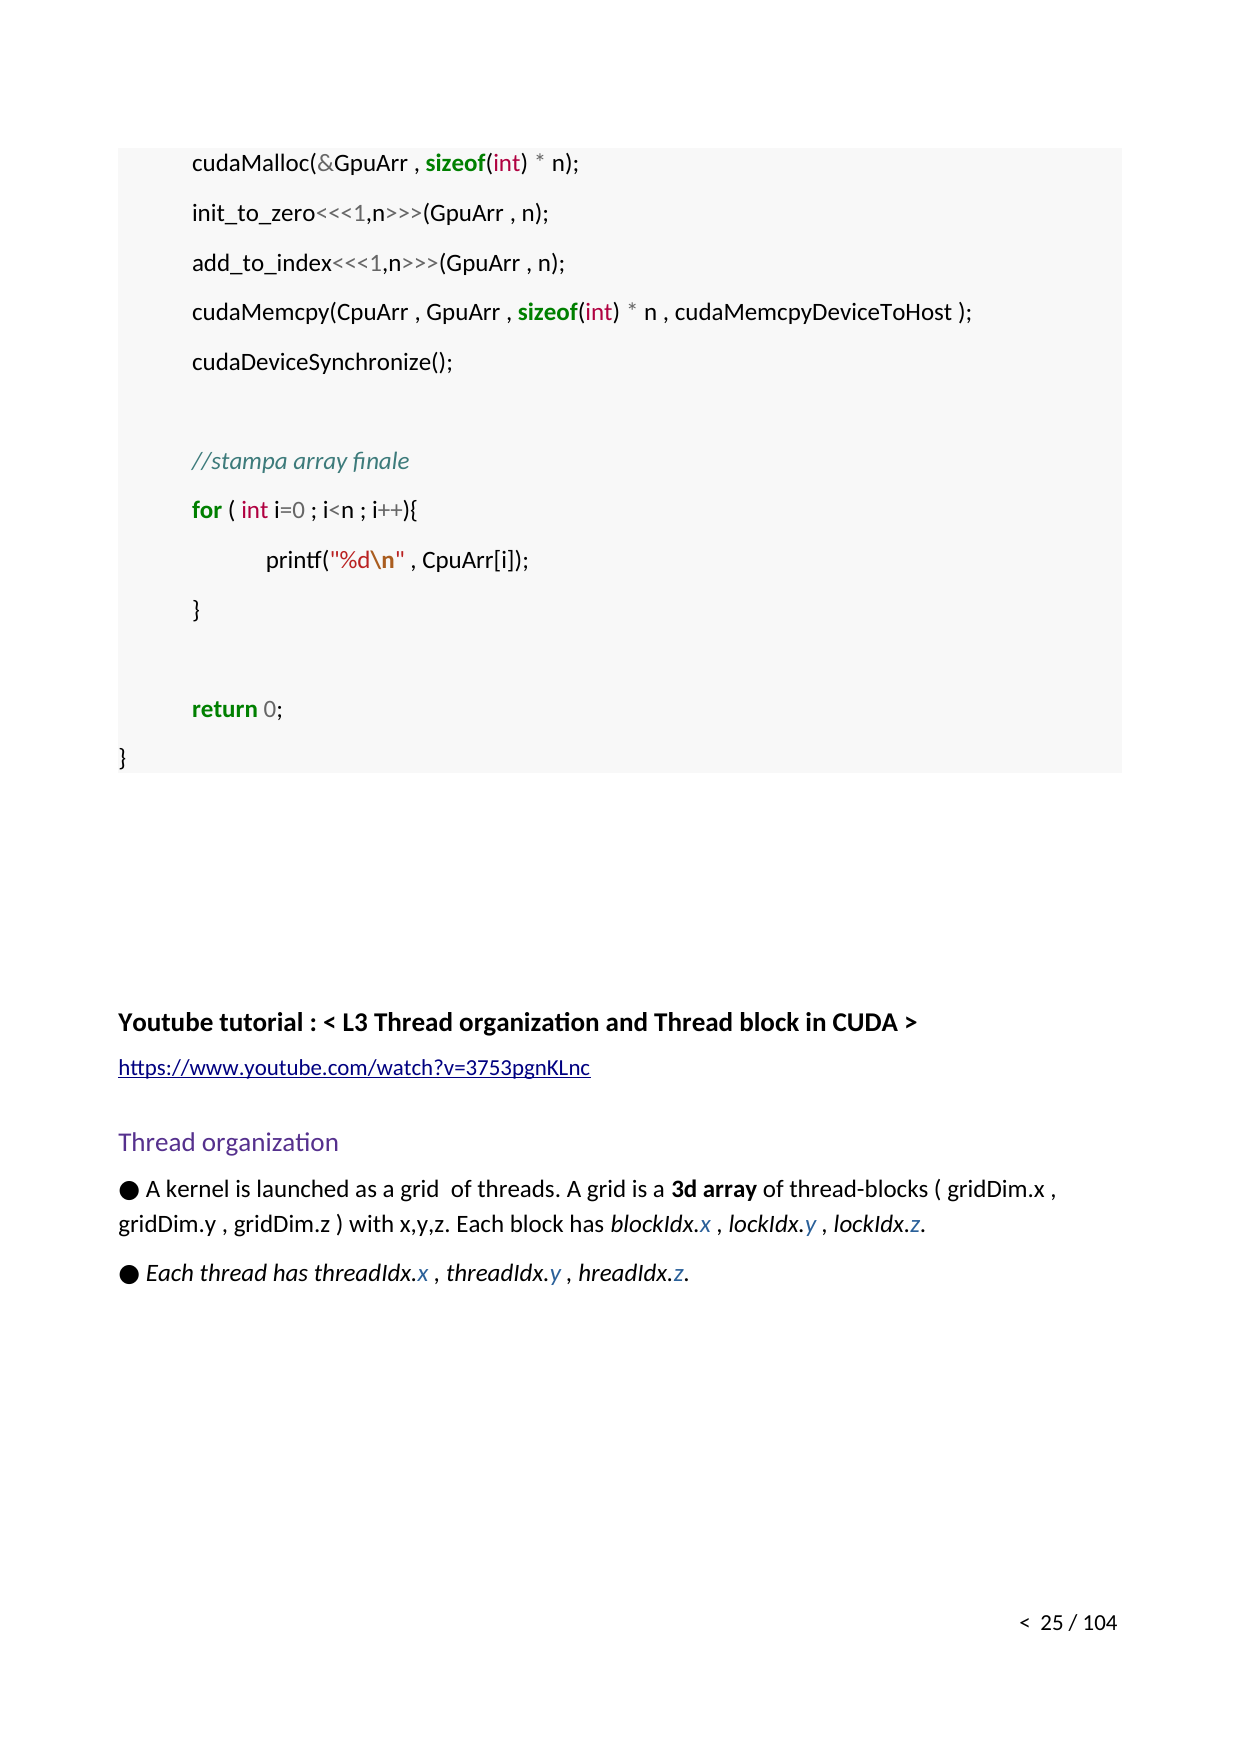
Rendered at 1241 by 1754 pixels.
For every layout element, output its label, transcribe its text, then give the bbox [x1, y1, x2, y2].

subtitle Thread organization [118, 1125, 1122, 1158]
text } [118, 594, 1122, 624]
text ● A kernel is launched as a grid of threads. A grid is a 3d array of thread-blocks ( gridDim.x , gridDim.y , gridDim.z ) with x,y,z. Each block has blockIdx.x , lockIdx.y , lockIdx.z. [118, 1173, 1122, 1238]
text printf("%d\n" , CpuArr[i]); [118, 544, 1122, 575]
subtitle Youtube tutorial : < L3 Thread organization and Thread block in CUDA > [118, 1005, 1122, 1038]
text ● Each thread has threadIdx.x , threadIdx.y , hreadIdx.z. [118, 1258, 1122, 1288]
text cudaMemcpy(CpuArr , GpuArr , sizeof(int) * n , cudaMemcpyDeviceToHost ); [118, 296, 1122, 327]
text return 0; [118, 693, 1122, 723]
text for ( int i=0 ; i<n ; i++){ [118, 495, 1122, 525]
text cudaDeviceSynchronize(); [118, 346, 1122, 376]
text } [118, 743, 1122, 773]
text cudaMalloc(&GpuArr , sizeof(int) * n); [118, 148, 1122, 178]
text add_to_index<<<1,n>>>(GpuArr , n); [118, 247, 1122, 277]
text init_to_zero<<<1,n>>>(GpuArr , n); [118, 197, 1122, 228]
text //stampa array finale [118, 445, 1122, 476]
text https://www.youtube.com/watch?v=3753pgnKLnc [118, 1053, 1122, 1081]
